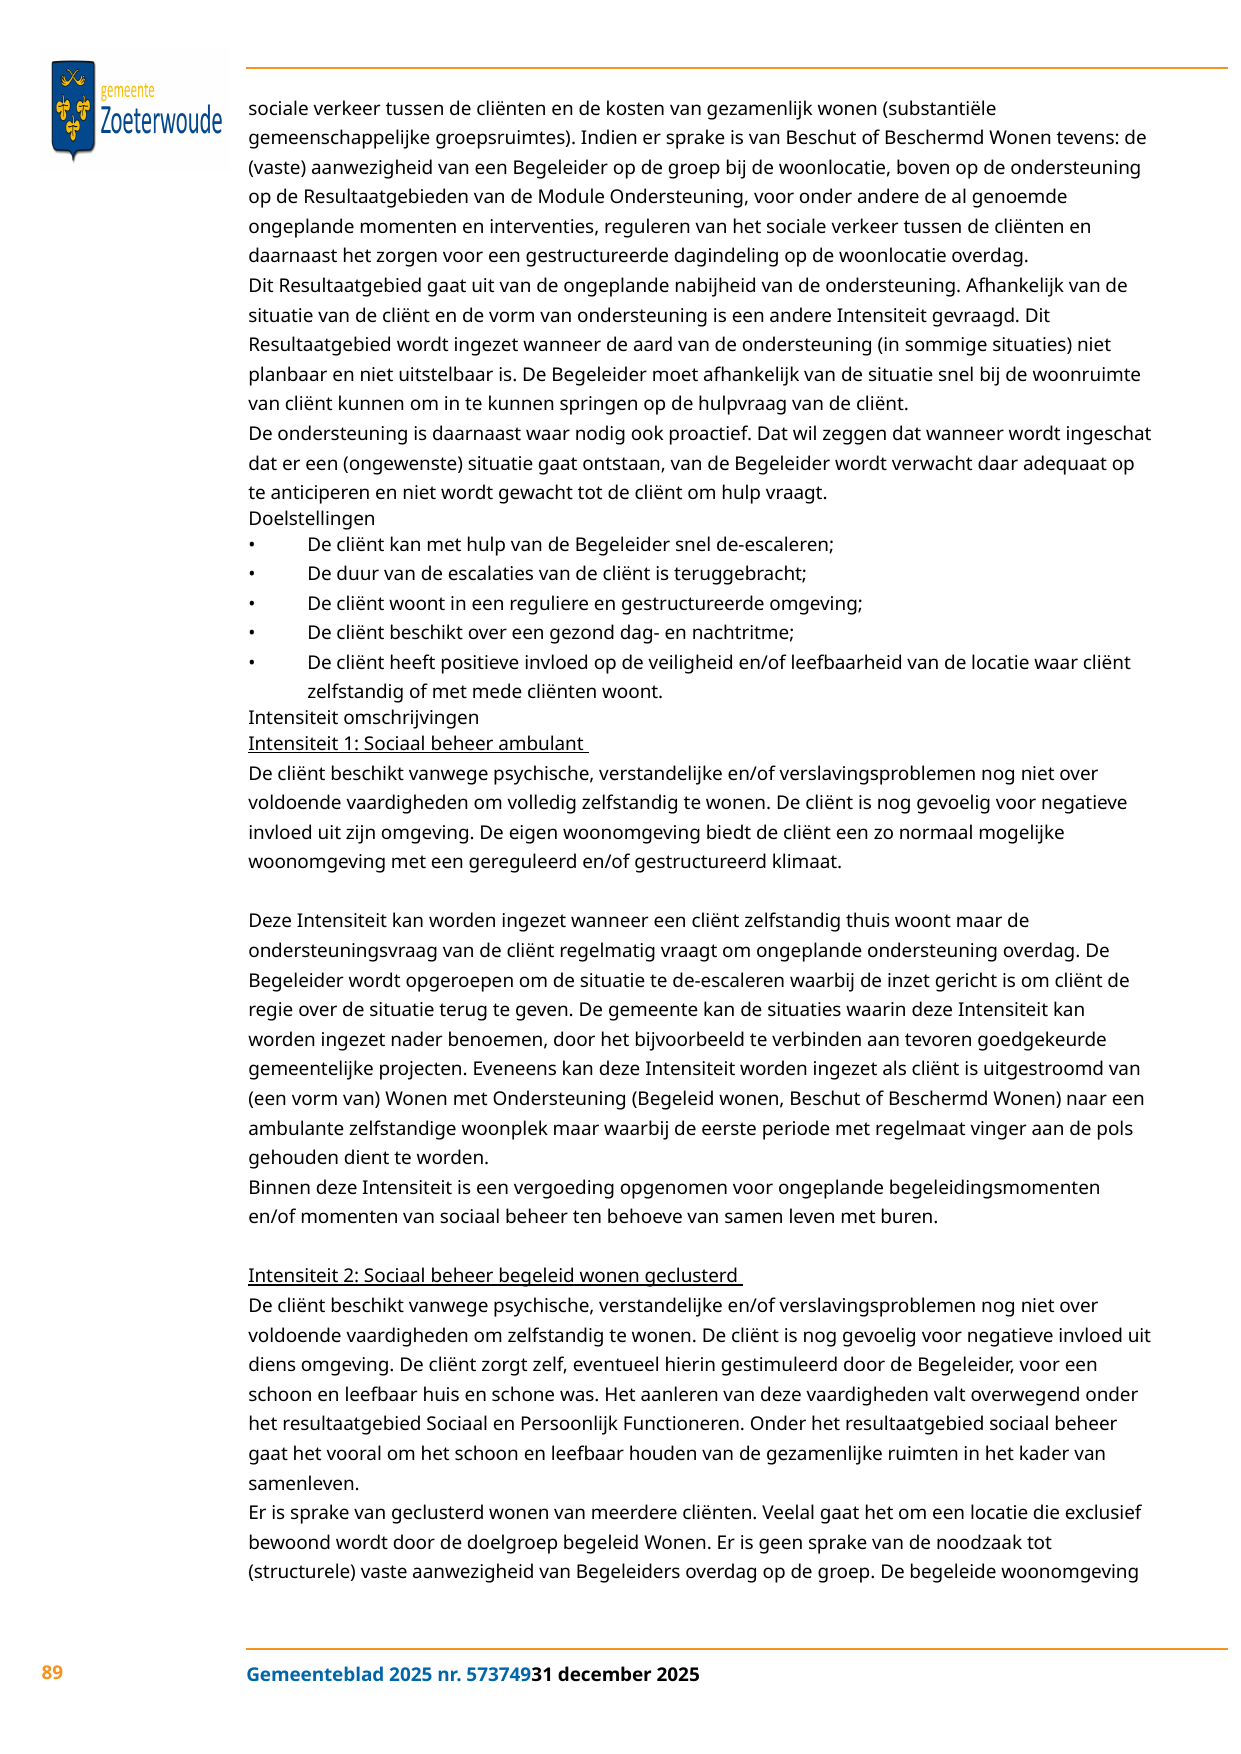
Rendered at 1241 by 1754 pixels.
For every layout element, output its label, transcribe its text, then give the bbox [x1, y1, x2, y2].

table_cell Intensiteit 1: Sociaal beheer ambulant De cliënt beschikt vanwege psychische, verstandelijke en/of verslavingsproblemen nog niet over voldoende vaardigheden om volledig zelfstandig te wonen. De cliënt is nog gevoelig voor negatieve invloed uit zijn omgeving. De eigen woonomgeving biedt de cliënt een zo normaal mogelijke woonomgeving met een gereguleerd en/of gestructureerd klimaat. Deze Intensiteit kan worden ingezet wanneer een cliënt zelfstandig thuis woont maar de ondersteuningsvraag van de cliënt regelmatig vraagt om ongeplande ondersteuning overdag. De Begeleider wordt opgeroepen om de situatie te de-escaleren waarbij de inzet gericht is om cliënt de regie over de situatie terug te geven. De gemeente kan de situaties waarin deze Intensiteit kan worden ingezet nader benoemen, door het bijvoorbeeld te verbinden aan tevoren goedgekeurde gemeentelijke projecten. Eveneens kan deze Intensiteit worden ingezet als cliënt is uitgestroomd van (een vorm van) Wonen met Ondersteuning (Begeleid wonen, Beschut of Beschermd Wonen) naar een ambulante zelfstandige woonplek maar waarbij de eerste periode met regelmaat vinger aan de pols gehouden dient te worden. Binnen deze Intensiteit is een vergoeding opgenomen voor ongeplande begeleidingsmomenten en/of momenten van sociaal beheer ten behoeve van samen leven met buren. Intensiteit 2: Sociaal beheer begeleid wonen geclusterd De cliënt beschikt vanwege psychische, verstandelijke en/of verslavingsproblemen nog niet over voldoende vaardigheden om zelfstandig te wonen. De cliënt is nog gevoelig voor negatieve invloed uit diens omgeving. De cliënt zorgt zelf, eventueel hierin gestimuleerd door de Begeleider, voor een schoon en leefbaar huis en schone was. Het aanleren van deze vaardigheden valt overwegend onder het resultaatgebied Sociaal en Persoonlijk Functioneren. Onder het resultaatgebied sociaal beheer gaat het vooral om het schoon en leefbaar houden van de gezamenlijke ruimten in het kader van samenleven. Er is sprake van geclusterd wonen van meerdere cliënten. Veelal gaat het om een locatie die exclusief bewoond wordt door de doelgroep begeleid Wonen. Er is geen sprake van de noodzaak tot (structurele) vaste aanwezigheid van Begeleiders overdag op de groep. De begeleide woonomgeving [248, 730, 1152, 1584]
table_cell Doelstellingen [248, 505, 1152, 531]
table_cell Intensiteit omschrijvingen [248, 705, 1152, 730]
table_cell sociale verkeer tussen de cliënten en de kosten van gezamenlijk wonen (substantiële gemeenschappelijke groepsruimtes). Indien er sprake is van Beschut of Beschermd Wonen tevens: de (vaste) aanwezigheid van een Begeleider op de groep bij de woonlocatie, boven op de ondersteuning op de Resultaatgebieden van de Module Ondersteuning, voor onder andere de al genoemde ongeplande momenten en interventies, reguleren van het sociale verkeer tussen de cliënten en daarnaast het zorgen voor een gestructureerde dagindeling op de woonlocatie overdag. Dit Resultaatgebied gaat uit van de ongeplande nabijheid van de ondersteuning. Afhankelijk van de situatie van de cliënt en de vorm van ondersteuning is een andere Intensiteit gevraagd. Dit Resultaatgebied wordt ingezet wanneer de aard van de ondersteuning (in sommige situaties) niet planbaar en niet uitstelbaar is. De Begeleider moet afhankelijk van de situatie snel bij de woonruimte van cliënt kunnen om in te kunnen springen op de hulpvraag van de cliënt. De ondersteuning is daarnaast waar nodig ook proactief. Dat wil zeggen dat wanneer wordt ingeschat dat er een (ongewenste) situatie gaat ontstaan, van de Begeleider wordt verwacht daar adequaat op te anticiperen en niet wordt gewacht tot de cliënt om hulp vraagt. [248, 95, 1152, 505]
table_cell De cliënt kan met hulp van de Begeleider snel de-escaleren; De duur van de escalaties van de cliënt is teruggebracht; De cliënt woont in een reguliere en gestructureerde omgeving; De cliënt beschikt over een gezond dag- en nachtritme; De cliënt heeft positieve invloed op de veiligheid en/of leefbaarheid van de locatie waar cliënt zelfstandig of met mede cliënten woont. [248, 531, 1152, 704]
picture [41, 47, 231, 172]
